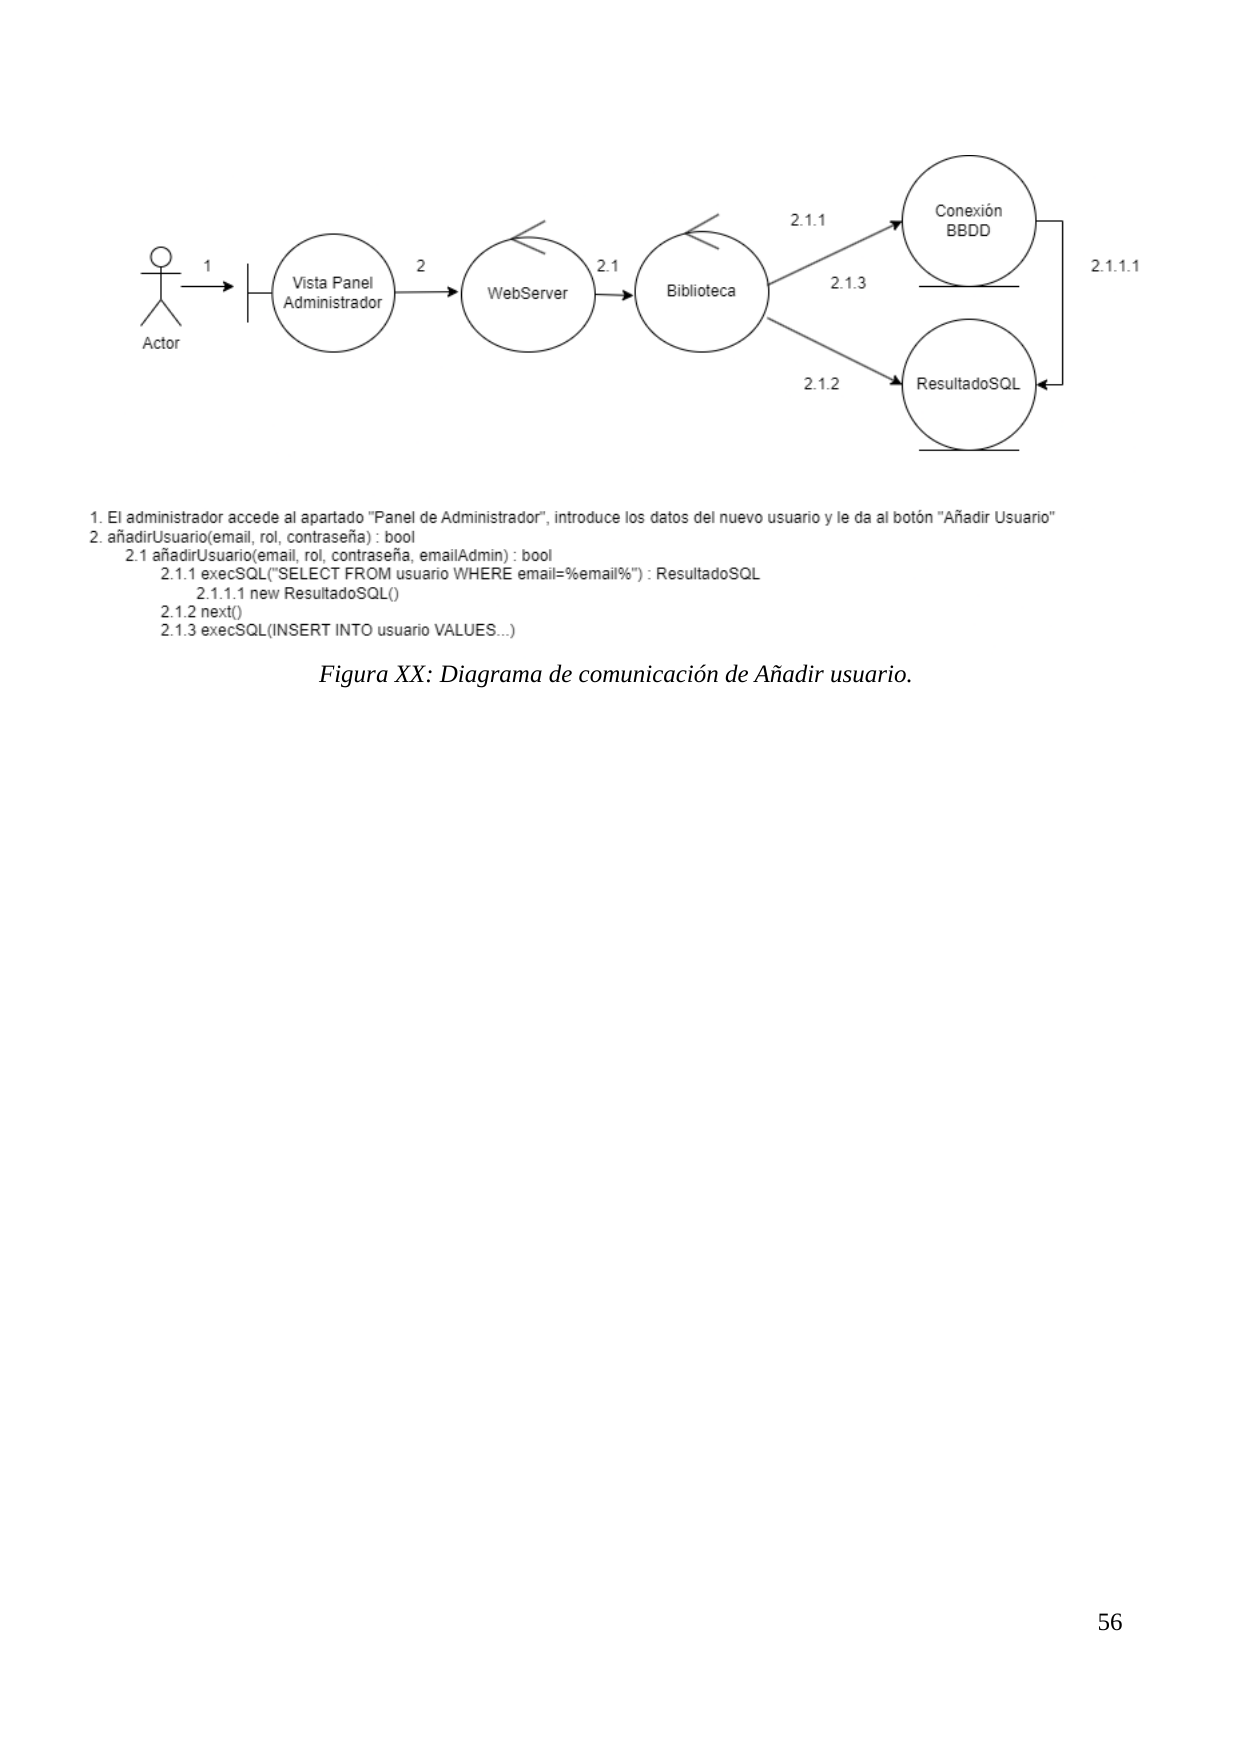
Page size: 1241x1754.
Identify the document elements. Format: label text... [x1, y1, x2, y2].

picture [87, 155, 1148, 660]
text Figura XX: Diagrama de comunicación de Añadir usuario. [87, 660, 1148, 688]
